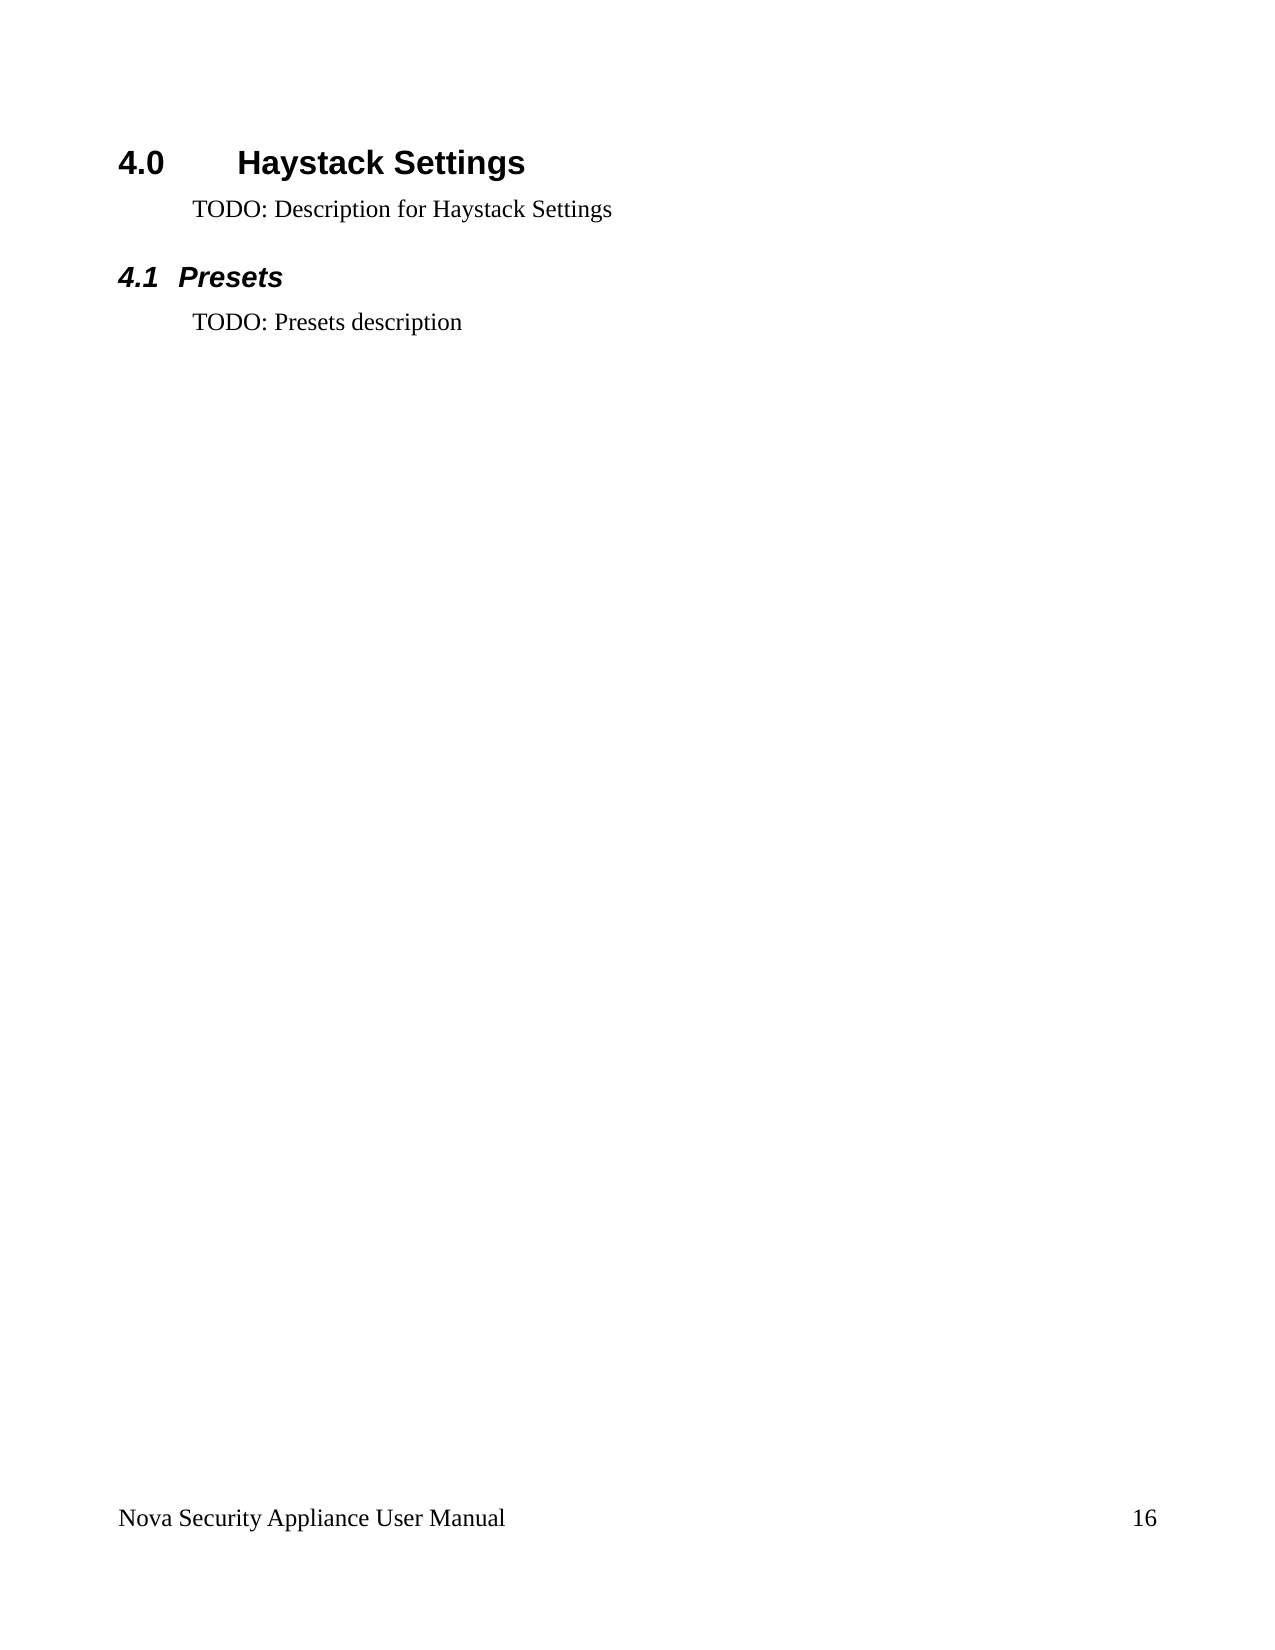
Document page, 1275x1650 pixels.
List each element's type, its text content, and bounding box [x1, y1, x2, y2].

text TODO: Description for Haystack Settings [118, 194, 1157, 223]
subtitle Haystack Settings [118, 143, 1157, 182]
text TODO: Presets description [118, 307, 1157, 335]
subtitle Presets [118, 261, 1157, 294]
